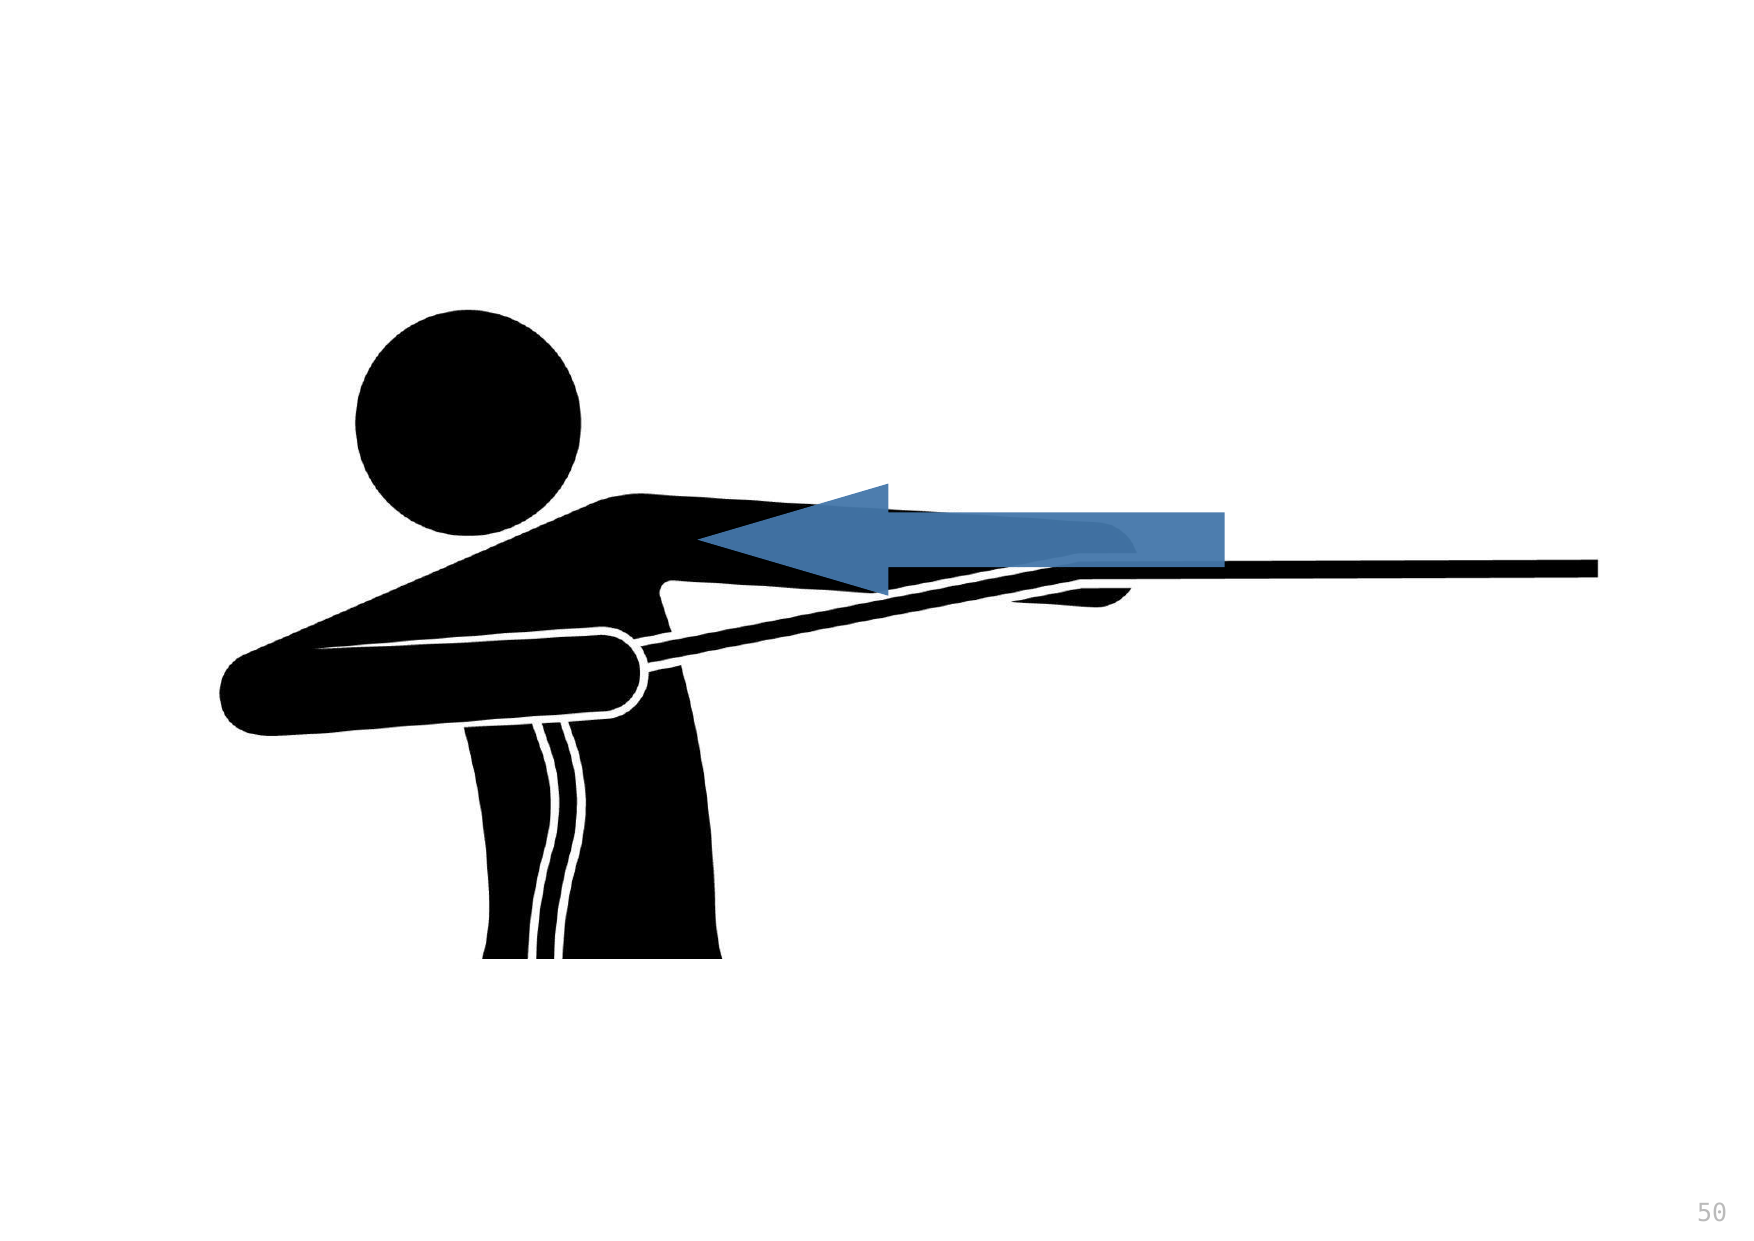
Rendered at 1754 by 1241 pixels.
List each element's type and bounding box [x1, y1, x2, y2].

picture [207, 299, 1606, 960]
text_box [697, 483, 1225, 596]
